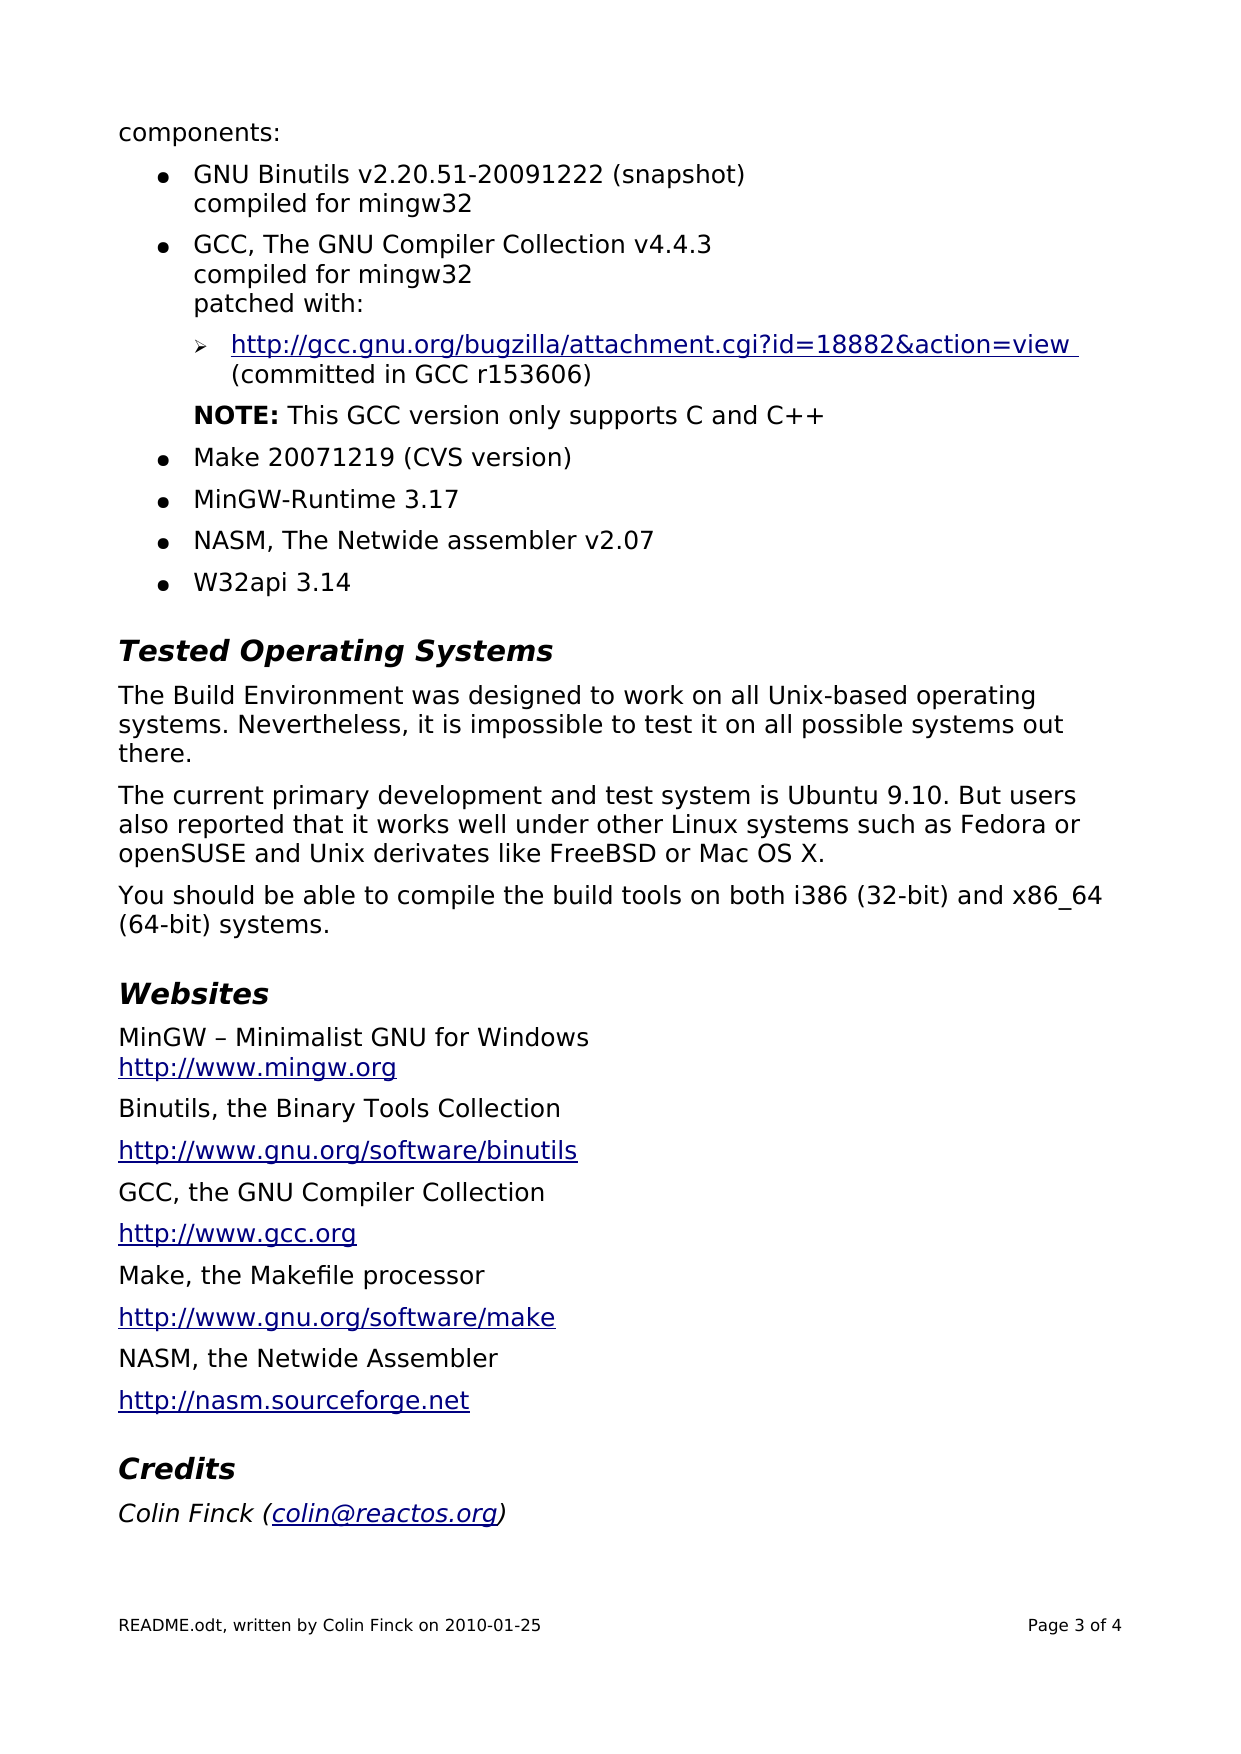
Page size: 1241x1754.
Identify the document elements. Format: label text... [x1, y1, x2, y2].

text http://www.gnu.org/software/binutils [118, 1136, 1122, 1165]
text GCC, the GNU Compiler Collection [118, 1178, 1122, 1207]
text Colin Finck (colin@reactos.org) [118, 1499, 1122, 1528]
subtitle Tested Operating Systems [118, 635, 1122, 669]
text The current primary development and test system is Ubuntu 9.10. But users also reported that it works well under other Linux systems such as Fedora or openSUSE and Unix derivates like FreeBSD or Mac OS X. [118, 781, 1122, 869]
list Make 20071219 (CVS version) [156, 443, 1122, 472]
list NOTE: This GCC version only supports C and C++ [156, 401, 1122, 431]
text http://nasm.sourceforge.net [118, 1386, 1122, 1415]
text NASM, the Netwide Assembler [118, 1344, 1122, 1373]
list GCC, The GNU Compiler Collection v4.4.3 compiled for mingw32 patched with: [156, 231, 1122, 318]
list http://gcc.gnu.org/bugzilla/attachment.cgi?id=18882&action=view (committed in GCC r153606) [193, 331, 1122, 389]
list NASM, The Netwide assembler v2.07 [156, 526, 1122, 556]
subtitle Credits [118, 1453, 1122, 1487]
text The Build Environment was designed to work on all Unix-based operating systems. Nevertheless, it is impossible to test it on all possible systems out there. [118, 681, 1122, 769]
text http://www.gnu.org/software/make [118, 1303, 1122, 1332]
text Make, the Makefile processor [118, 1261, 1122, 1290]
text MinGW – Minimalist GNU for Windows http://www.mingw.org [118, 1023, 1122, 1082]
subtitle Websites [118, 977, 1122, 1011]
list GNU Binutils v2.20.51-20091222 (snapshot) compiled for mingw32 [156, 160, 1122, 218]
text Binutils, the Binary Tools Collection [118, 1094, 1122, 1123]
text components: [118, 118, 1122, 147]
list MinGW-Runtime 3.17 [156, 485, 1122, 514]
text http://www.gcc.org [118, 1219, 1122, 1248]
list W32api 3.14 [156, 568, 1122, 597]
text You should be able to compile the build tools on both i386 (32-bit) and x86_64 (64-bit) systems. [118, 881, 1122, 939]
